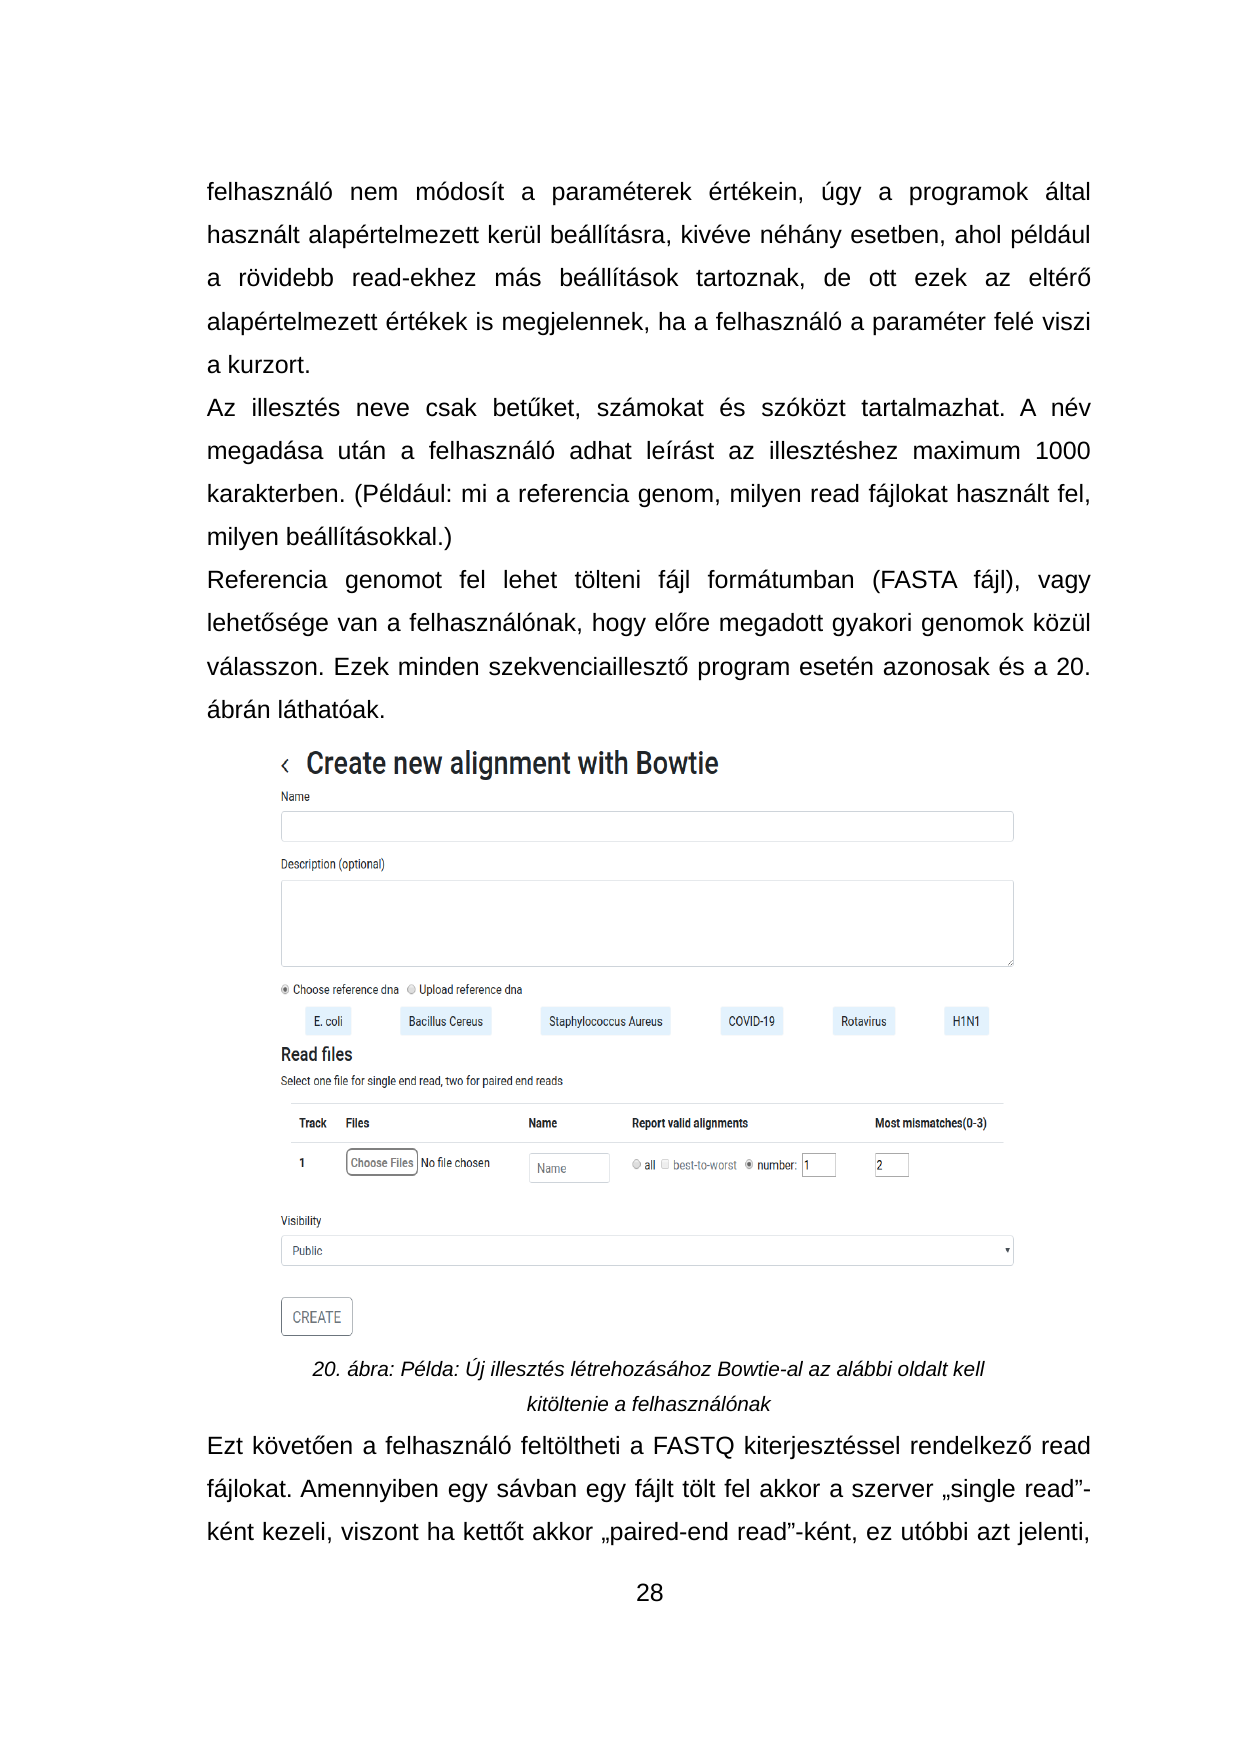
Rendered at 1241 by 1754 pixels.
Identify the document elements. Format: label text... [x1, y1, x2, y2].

text Az illesztés neve csak betűket, számokat és szóközt tartalmazhat. A név megadása után a felhasználó adhat leírást az illesztéshez maximum 1000 karakterben. (Például: mi a referencia genom, milyen read fájlokat használt fel, milyen beállításokkal.) [207, 393, 1093, 551]
picture [272, 737, 1027, 1340]
text Referencia genomot fel lehet tölteni fájl formátumban (FASTA fájl), vagy lehetősége van a felhasználónak, hogy előre megadott gyakori genomok közül válasszon. Ezek minden szekvenciaillesztő program esetén azonosak és a 20. ábrán láthatóak. [207, 565, 1093, 723]
text Ezt követően a felhasználó feltöltheti a FASTQ kiterjesztéssel rendelkező read fájlokat. Amennyiben egy sávban egy fájlt tölt fel akkor a szerver „single read”-ként kezeli, viszont ha kettőt akkor „paired-end read”-ként, ez utóbbi azt jelenti, [207, 1340, 1093, 1546]
text felhasználó nem módosít a paraméterek értékein, úgy a programok által használt alapértelmezett kerül beállításra, kivéve néhány esetben, ahol például a rövidebb read-ekhez más beállítások tartoznak, de ott ezek az eltérő alapértelmezett értékek is megjelennek, ha a felhasználó a paraméter felé viszi a kurzort. [207, 177, 1093, 378]
text 20. ábra: Példa: Új illesztés létrehozásához Bowtie-al az alábbi oldalt kell kitöltenie a felhasználónak [272, 1340, 1027, 1416]
